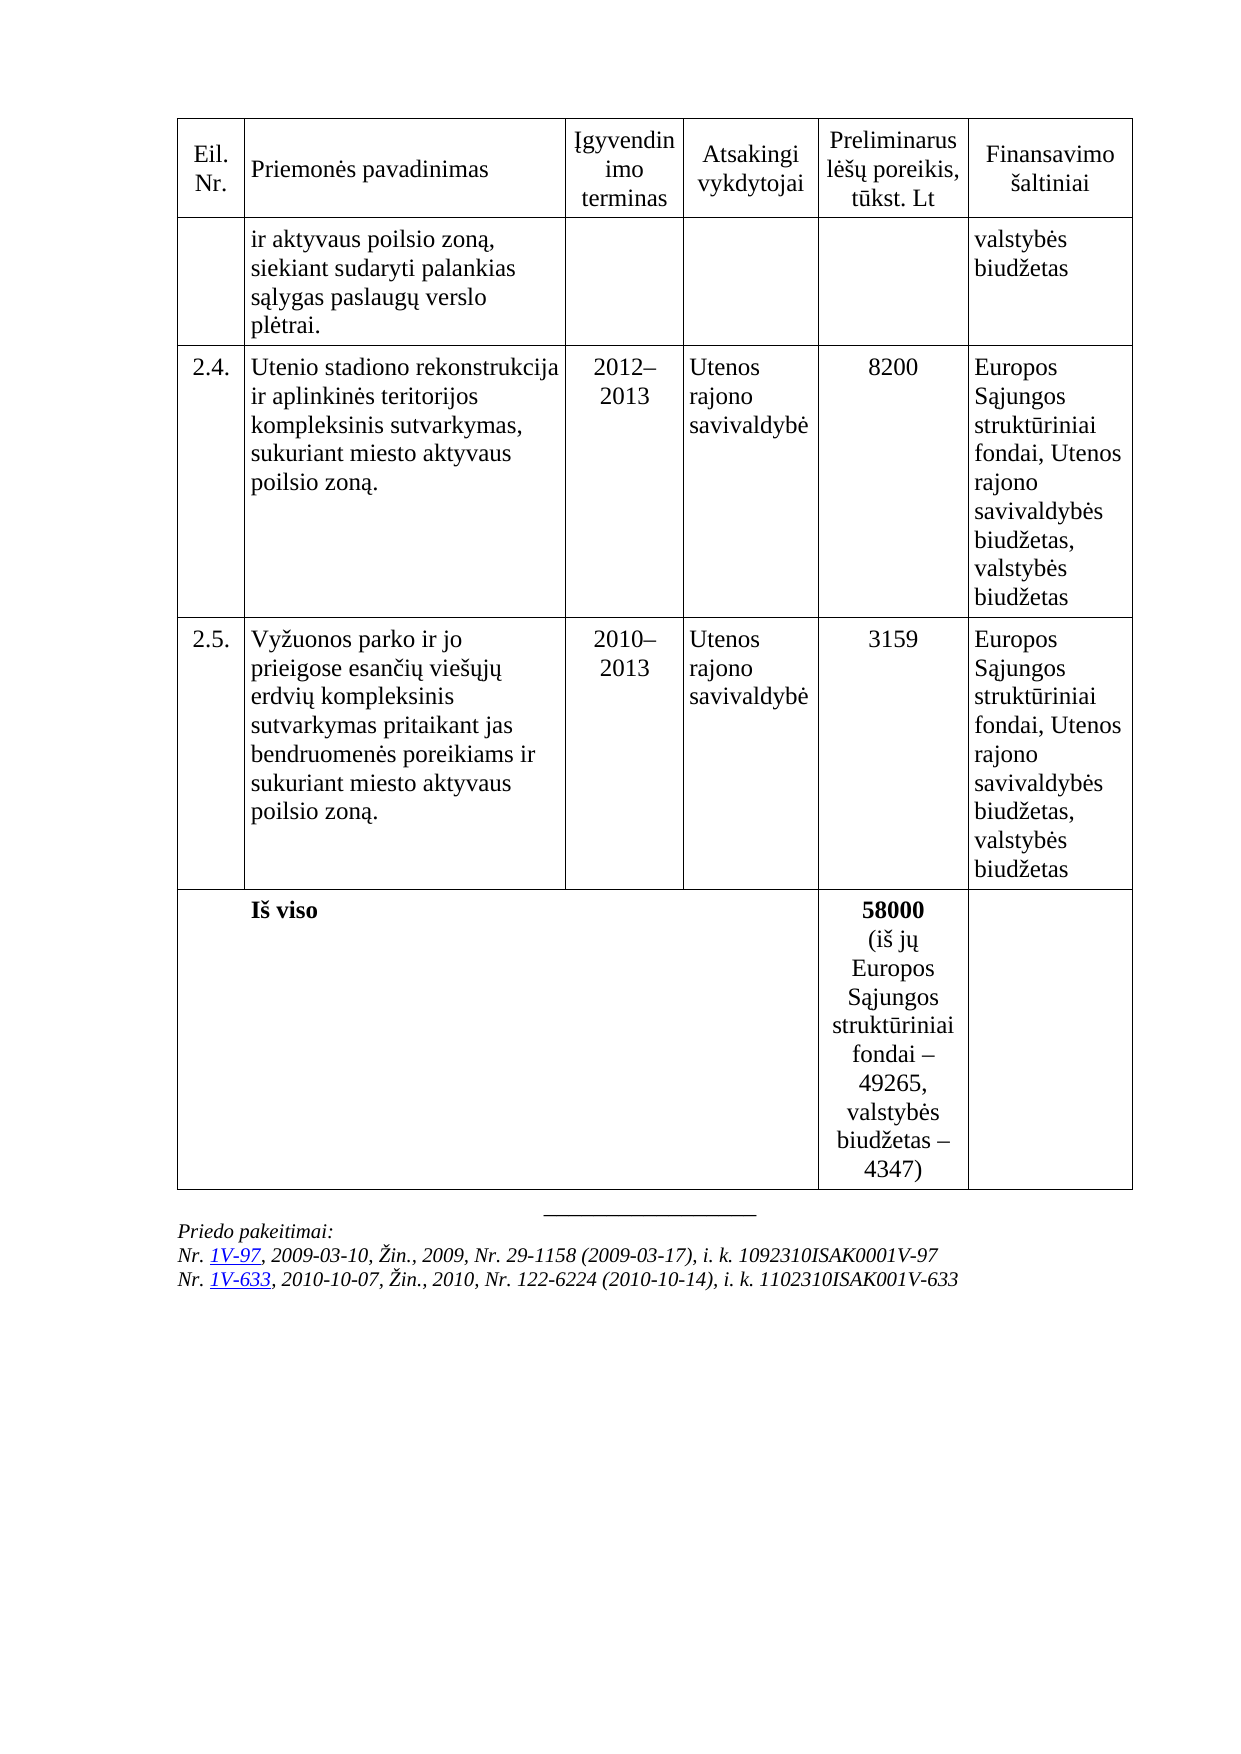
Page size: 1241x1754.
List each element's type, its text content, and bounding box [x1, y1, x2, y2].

table_cell 3159 [819, 618, 968, 888]
table_cell [684, 218, 818, 345]
table_cell 2.5. [178, 618, 244, 888]
table_cell Europos Sąjungos struktūriniai fondai, Utenos rajono savivaldybės biudžetas, valstybės biudžetas [969, 346, 1132, 617]
text _________________ [177, 1190, 1122, 1219]
table_cell 2010–2013 [566, 618, 683, 888]
text Priedo pakeitimai: [177, 1219, 1122, 1243]
table_cell Europos Sąjungos struktūriniai fondai, Utenos rajono savivaldybės biudžetas, valstybės biudžetas [969, 618, 1132, 888]
table_header Įgyvendinimo terminas [566, 119, 683, 217]
table_header Eil. Nr. [178, 119, 244, 217]
table_cell [969, 890, 1132, 1189]
table_header Priemonės pavadinimas [245, 119, 565, 217]
table_cell ir aktyvaus poilsio zoną, siekiant sudaryti palankias sąlygas paslaugų verslo plėtrai. [245, 218, 565, 345]
table_cell 2.4. [178, 346, 244, 617]
table_cell [178, 890, 244, 1189]
table_cell Vyžuonos parko ir jo prieigose esančių viešųjų erdvių kompleksinis sutvarkymas pritaikant jas bendruomenės poreikiams ir sukuriant miesto aktyvaus poilsio zoną. [245, 618, 565, 888]
table_header Finansavimo šaltiniai [969, 119, 1132, 217]
table_header Preliminarus lėšų poreikis, tūkst. Lt [819, 119, 968, 217]
table_cell 2012–2013 [566, 346, 683, 617]
table_cell Utenio stadiono rekonstrukcija ir aplinkinės teritorijos kompleksinis sutvarkymas, sukuriant miesto aktyvaus poilsio zoną. [245, 346, 565, 617]
table_cell [566, 218, 683, 345]
table_cell [178, 218, 244, 345]
table_cell Iš viso [245, 890, 566, 1189]
text Nr. 1V-97, 2009-03-10, Žin., 2009, Nr. 29-1158 (2009-03-17), i. k. 1092310ISAK0001V-97 [177, 1243, 1122, 1267]
text Nr. 1V-633, 2010-10-07, Žin., 2010, Nr. 122-6224 (2010-10-14), i. k. 1102310ISAK001V-633 [177, 1267, 1122, 1291]
table_header Atsakingi vykdytojai [684, 119, 818, 217]
table_cell valstybės biudžetas [969, 218, 1132, 345]
table_cell [683, 890, 818, 1189]
table_cell Utenos rajono savivaldybė [684, 618, 818, 888]
table_cell Utenos rajono savivaldybė [684, 346, 818, 617]
table_cell [819, 218, 968, 345]
table_cell 8200 [819, 346, 968, 617]
table_cell [566, 890, 683, 1189]
table_cell 58000 (iš jų Europos Sąjungos struktūriniai fondai – 49265, valstybės biudžetas – 4347) [819, 890, 968, 1189]
